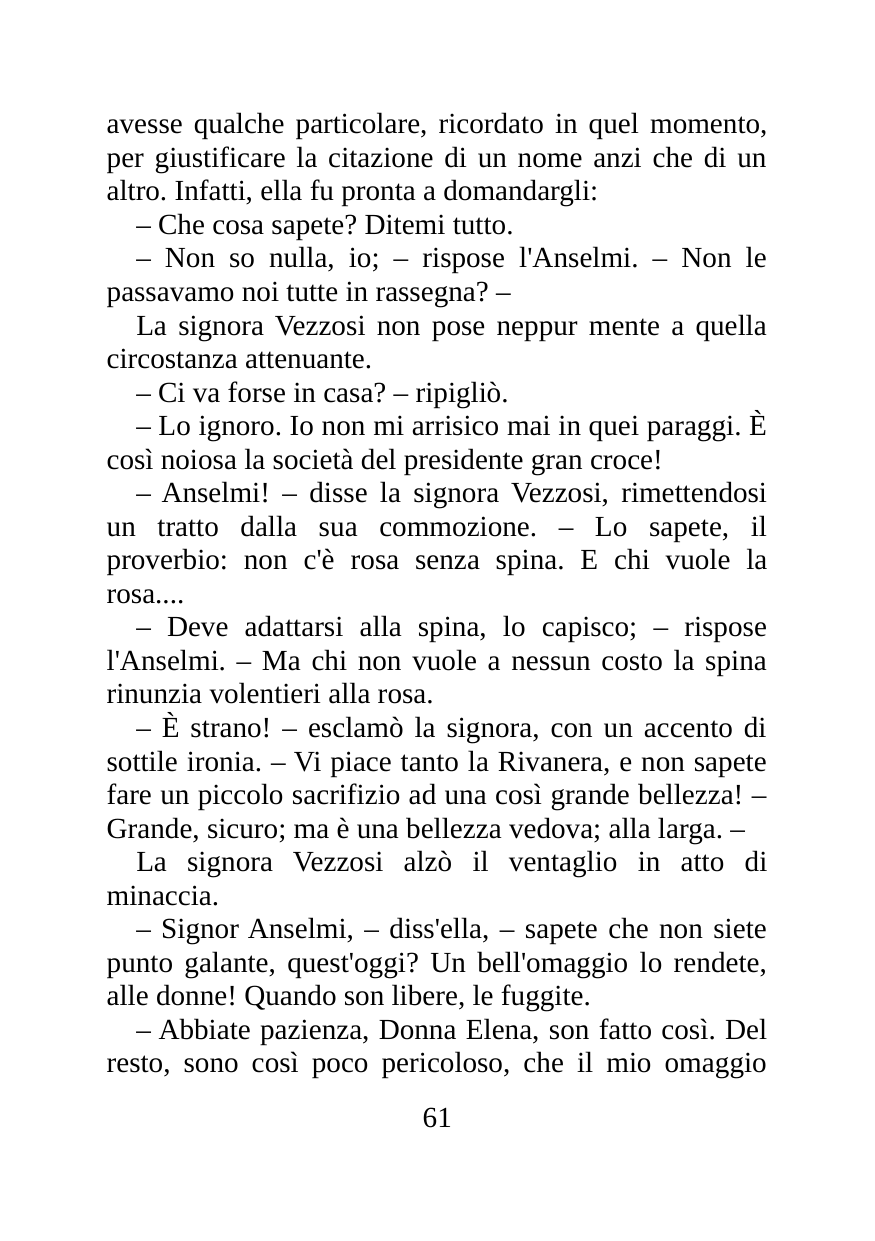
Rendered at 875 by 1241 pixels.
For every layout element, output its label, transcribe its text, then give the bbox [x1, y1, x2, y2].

text ‒ Non so nulla, io; ‒ rispose l'Anselmi. ‒ Non le passavamo noi tutte in rassegna? ‒ [106, 241, 768, 308]
text La signora Vezzosi alzò il ventaglio in atto di minaccia. [106, 844, 768, 911]
text ‒ Deve adattarsi alla spina, lo capisco; ‒ rispose l'Anselmi. ‒ Ma chi non vuole a nessun costo la spina rinunzia volentieri alla rosa. [106, 609, 768, 710]
text ‒ Che cosa sapete? Ditemi tutto. [106, 207, 768, 241]
text ‒ È strano! ‒ esclamò la signora, con un accento di sottile ironia. ‒ Vi piace tanto la Rivanera, e non sapete fare un piccolo sacrifizio ad una così grande bellezza! ‒ Grande, sicuro; ma è una bellezza vedova; alla larga. ‒ [106, 710, 768, 844]
text ‒ Lo ignoro. Io non mi arrisico mai in quei paraggi. È così noiosa la società del presidente gran croce! [106, 408, 768, 475]
text La signora Vezzosi non pose neppur mente a quella circostanza attenuante. [106, 308, 768, 375]
text ‒ Ci va forse in casa? ‒ ripigliò. [106, 375, 768, 408]
text ‒ Signor Anselmi, ‒ diss'ella, ‒ sapete che non siete punto galante, quest'oggi? Un bell'omaggio lo rendete, alle donne! Quando son libere, le fuggite. [106, 911, 768, 1012]
text ‒ Anselmi! ‒ disse la signora Vezzosi, rimettendosi un tratto dalla sua commozione. ‒ Lo sapete, il proverbio: non c'è rosa senza spina. E chi vuole la rosa.... [106, 475, 768, 609]
text avesse qualche particolare, ricordato in quel momento, per giustificare la citazione di un nome anzi che di un altro. Infatti, ella fu pronta a domandargli: [106, 106, 768, 207]
text ‒ Abbiate pazienza, Donna Elena, son fatto così. Del resto, sono così poco pericoloso, che il mio omaggio [106, 1012, 768, 1079]
